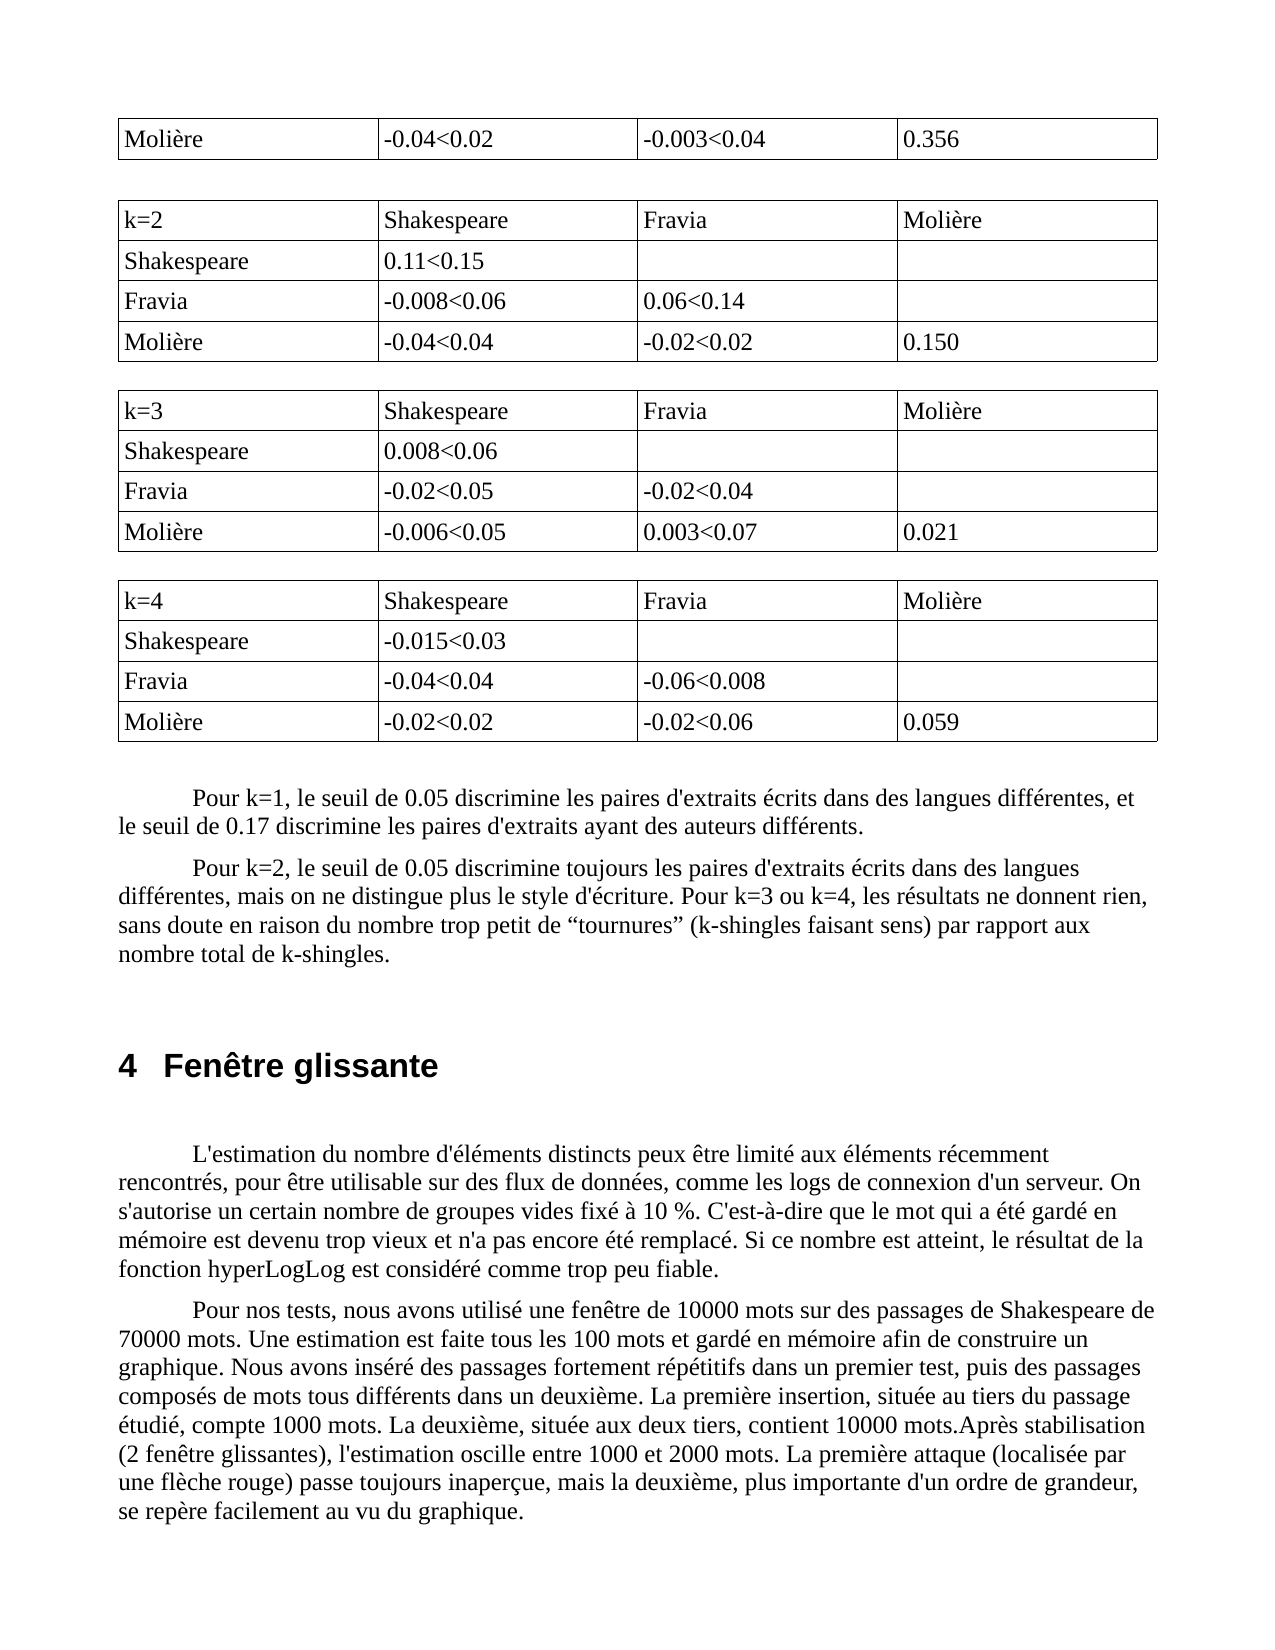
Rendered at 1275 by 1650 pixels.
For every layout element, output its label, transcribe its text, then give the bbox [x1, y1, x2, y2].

table_header k=3 [119, 391, 378, 430]
text Pour k=2, le seuil de 0.05 discrimine toujours les paires d'extraits écrits dans des langues différentes, mais on ne distingue plus le style d'écriture. Pour k=3 ou k=4, les résultats ne donnent rien, sans doute en raison du nombre trop petit de “tournures” (k-shingles faisant sens) par rapport aux nombre total de k-shingles. [118, 853, 1157, 968]
table_cell 0.150 [898, 322, 1157, 361]
table_cell -0.015<0.03 [379, 621, 637, 661]
table_cell Shakespeare [119, 431, 378, 471]
table_cell Molière [119, 512, 378, 551]
subtitle Fenêtre glissante [118, 1046, 1157, 1085]
table_cell -0.04<0.04 [379, 662, 637, 701]
table_cell -0.003<0.04 [638, 119, 897, 158]
table_cell 0.003<0.07 [638, 512, 897, 551]
table_header Shakespeare [379, 201, 637, 240]
table_header Fravia [638, 201, 897, 240]
table_cell 0.059 [898, 702, 1157, 741]
table_cell -0.02<0.02 [379, 702, 637, 741]
text Pour k=1, le seuil de 0.05 discrimine les paires d'extraits écrits dans des langues différentes, et le seuil de 0.17 discrimine les paires d'extraits ayant des auteurs différents. [118, 783, 1157, 840]
table_header Fravia [638, 391, 897, 430]
table_header Molière [898, 581, 1157, 620]
table_cell -0.06<0.008 [638, 662, 897, 701]
table_cell Molière [119, 322, 378, 361]
table_cell -0.006<0.05 [379, 512, 637, 551]
table_header Shakespeare [379, 581, 637, 620]
text L'estimation du nombre d'éléments distincts peux être limité aux éléments récemment rencontrés, pour être utilisable sur des flux de données, comme les logs de connexion d'un serveur. On s'autorise un certain nombre de groupes vides fixé à 10 %. C'est-à-dire que le mot qui a été gardé en mémoire est devenu trop vieux et n'a pas encore été remplacé. Si ce nombre est atteint, le résultat de la fonction hyperLogLog est considéré comme trop peu fiable. [118, 1139, 1157, 1282]
table_cell [638, 241, 897, 280]
table_cell [898, 241, 1157, 280]
table_cell -0.008<0.06 [379, 281, 637, 321]
table_header Molière [898, 391, 1157, 430]
table_cell Fravia [119, 662, 378, 701]
table_header k=4 [119, 581, 378, 620]
table_cell 0.008<0.06 [379, 431, 637, 471]
table_cell Shakespeare [119, 241, 378, 280]
table_header Fravia [638, 581, 897, 620]
table_header k=2 [119, 201, 378, 240]
table_cell [898, 431, 1157, 471]
table_cell -0.02<0.06 [638, 702, 897, 741]
table_cell -0.04<0.04 [379, 322, 637, 361]
table_cell -0.04<0.02 [379, 119, 637, 158]
table_cell Fravia [119, 281, 378, 321]
table_cell -0.02<0.04 [638, 472, 897, 511]
table_cell 0.021 [898, 512, 1157, 551]
table_cell 0.11<0.15 [379, 241, 637, 280]
table_cell [898, 281, 1157, 321]
table_cell 0.06<0.14 [638, 281, 897, 321]
table_cell -0.02<0.05 [379, 472, 637, 511]
table_cell [638, 431, 897, 471]
text Pour nos tests, nous avons utilisé une fenêtre de 10000 mots sur des passages de Shakespeare de 70000 mots. Une estimation est faite tous les 100 mots et gardé en mémoire afin de construire un graphique. Nous avons inséré des passages fortement répétitifs dans un premier test, puis des passages composés de mots tous différents dans un deuxième. La première insertion, située au tiers du passage étudié, compte 1000 mots. La deuxième, située aux deux tiers, contient 10000 mots.Après stabilisation (2 fenêtre glissantes), l'estimation oscille entre 1000 et 2000 mots. La première attaque (localisée par une flèche rouge) passe toujours inaperçue, mais la deuxième, plus importante d'un ordre de grandeur, se repère facilement au vu du graphique. [118, 1295, 1157, 1525]
table_header Molière [898, 201, 1157, 240]
table_cell Shakespeare [119, 621, 378, 661]
table_cell [898, 662, 1157, 701]
table_cell Molière [119, 119, 378, 158]
table_cell [638, 621, 897, 661]
table_cell [898, 621, 1157, 661]
table_cell Fravia [119, 472, 378, 511]
table_cell -0.02<0.02 [638, 322, 897, 361]
table_cell 0.356 [898, 119, 1157, 158]
table_cell [898, 472, 1157, 511]
table_cell Molière [119, 702, 378, 741]
table_header Shakespeare [379, 391, 637, 430]
